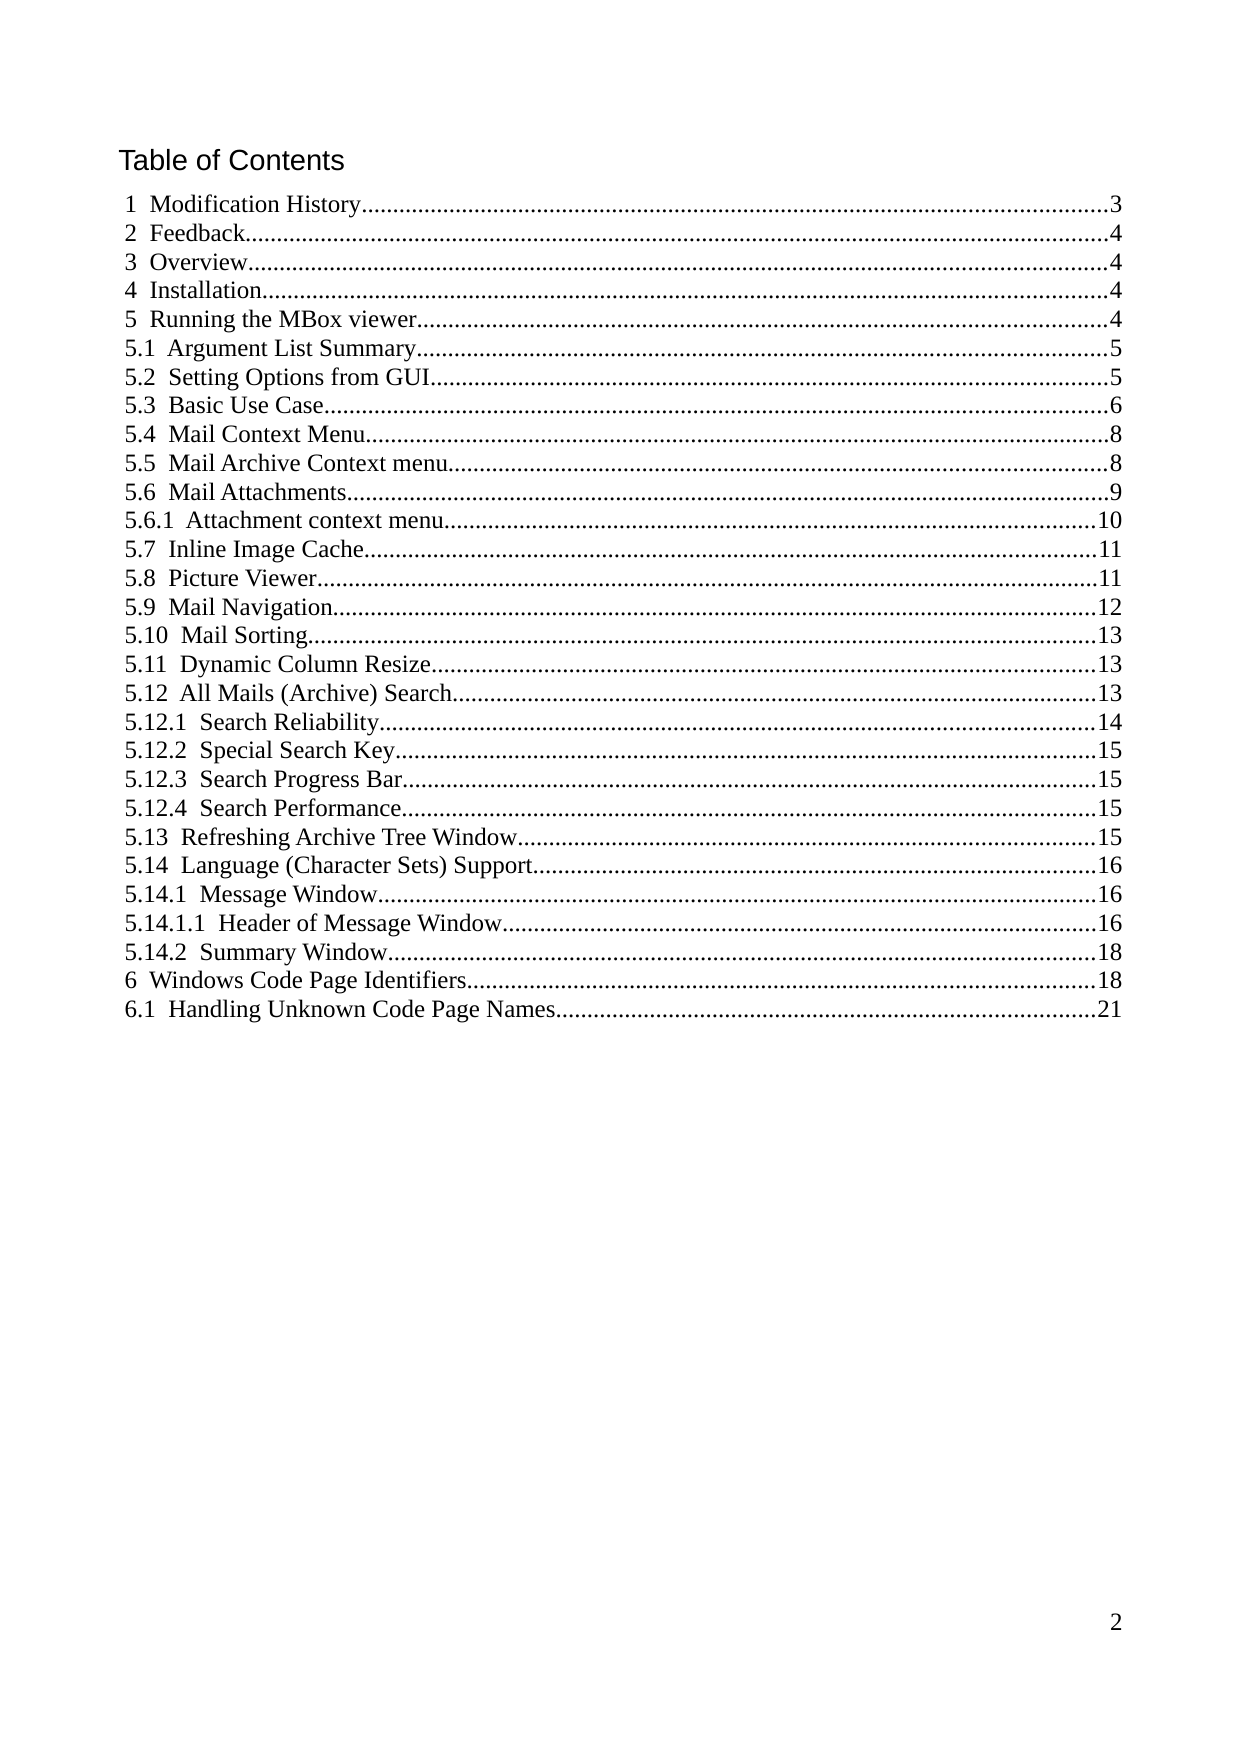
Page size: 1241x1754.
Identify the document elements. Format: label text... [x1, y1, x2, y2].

text 5.12.3 Search Progress Bar 15 [118, 764, 1122, 793]
text 5.14.2 Summary Window 18 [118, 937, 1122, 965]
text 5.11 Dynamic Column Resize 13 [118, 649, 1122, 678]
text 3 Overview 4 [118, 247, 1122, 275]
text 5.5 Mail Archive Context menu 8 [118, 448, 1122, 477]
text 5.14 Language (Character Sets) Support 16 [118, 850, 1122, 879]
text 6 Windows Code Page Identifiers 18 [118, 965, 1122, 994]
text 5.12.1 Search Reliability 14 [118, 707, 1122, 735]
text 5.8 Picture Viewer 11 [118, 563, 1122, 592]
text 5.3 Basic Use Case 6 [118, 390, 1122, 419]
text 5.6.1 Attachment context menu 10 [118, 505, 1122, 534]
text 5.12 All Mails (Archive) Search 13 [118, 678, 1122, 707]
text 5.10 Mail Sorting 13 [118, 620, 1122, 649]
text 1 Modification History 3 [118, 189, 1122, 218]
text 5.7 Inline Image Cache 11 [118, 534, 1122, 563]
text 5.9 Mail Navigation 12 [118, 592, 1122, 620]
text 5.2 Setting Options from GUI 5 [118, 362, 1122, 390]
text 4 Installation 4 [118, 275, 1122, 304]
text 5.1 Argument List Summary 5 [118, 333, 1122, 362]
text 5 Running the MBox viewer 4 [118, 304, 1122, 333]
text 5.12.4 Search Performance 15 [118, 793, 1122, 822]
text 6.1 Handling Unknown Code Page Names 21 [118, 994, 1122, 1023]
text 5.12.2 Special Search Key 15 [118, 735, 1122, 764]
text 5.4 Mail Context Menu 8 [118, 419, 1122, 448]
text 5.14.1 Message Window 16 [118, 879, 1122, 908]
text 5.6 Mail Attachments 9 [118, 477, 1122, 505]
subtitle Table of Contents [118, 143, 1122, 177]
text 5.13 Refreshing Archive Tree Window 15 [118, 822, 1122, 850]
text 2 Feedback 4 [118, 218, 1122, 247]
text 5.14.1.1 Header of Message Window 16 [118, 908, 1122, 937]
